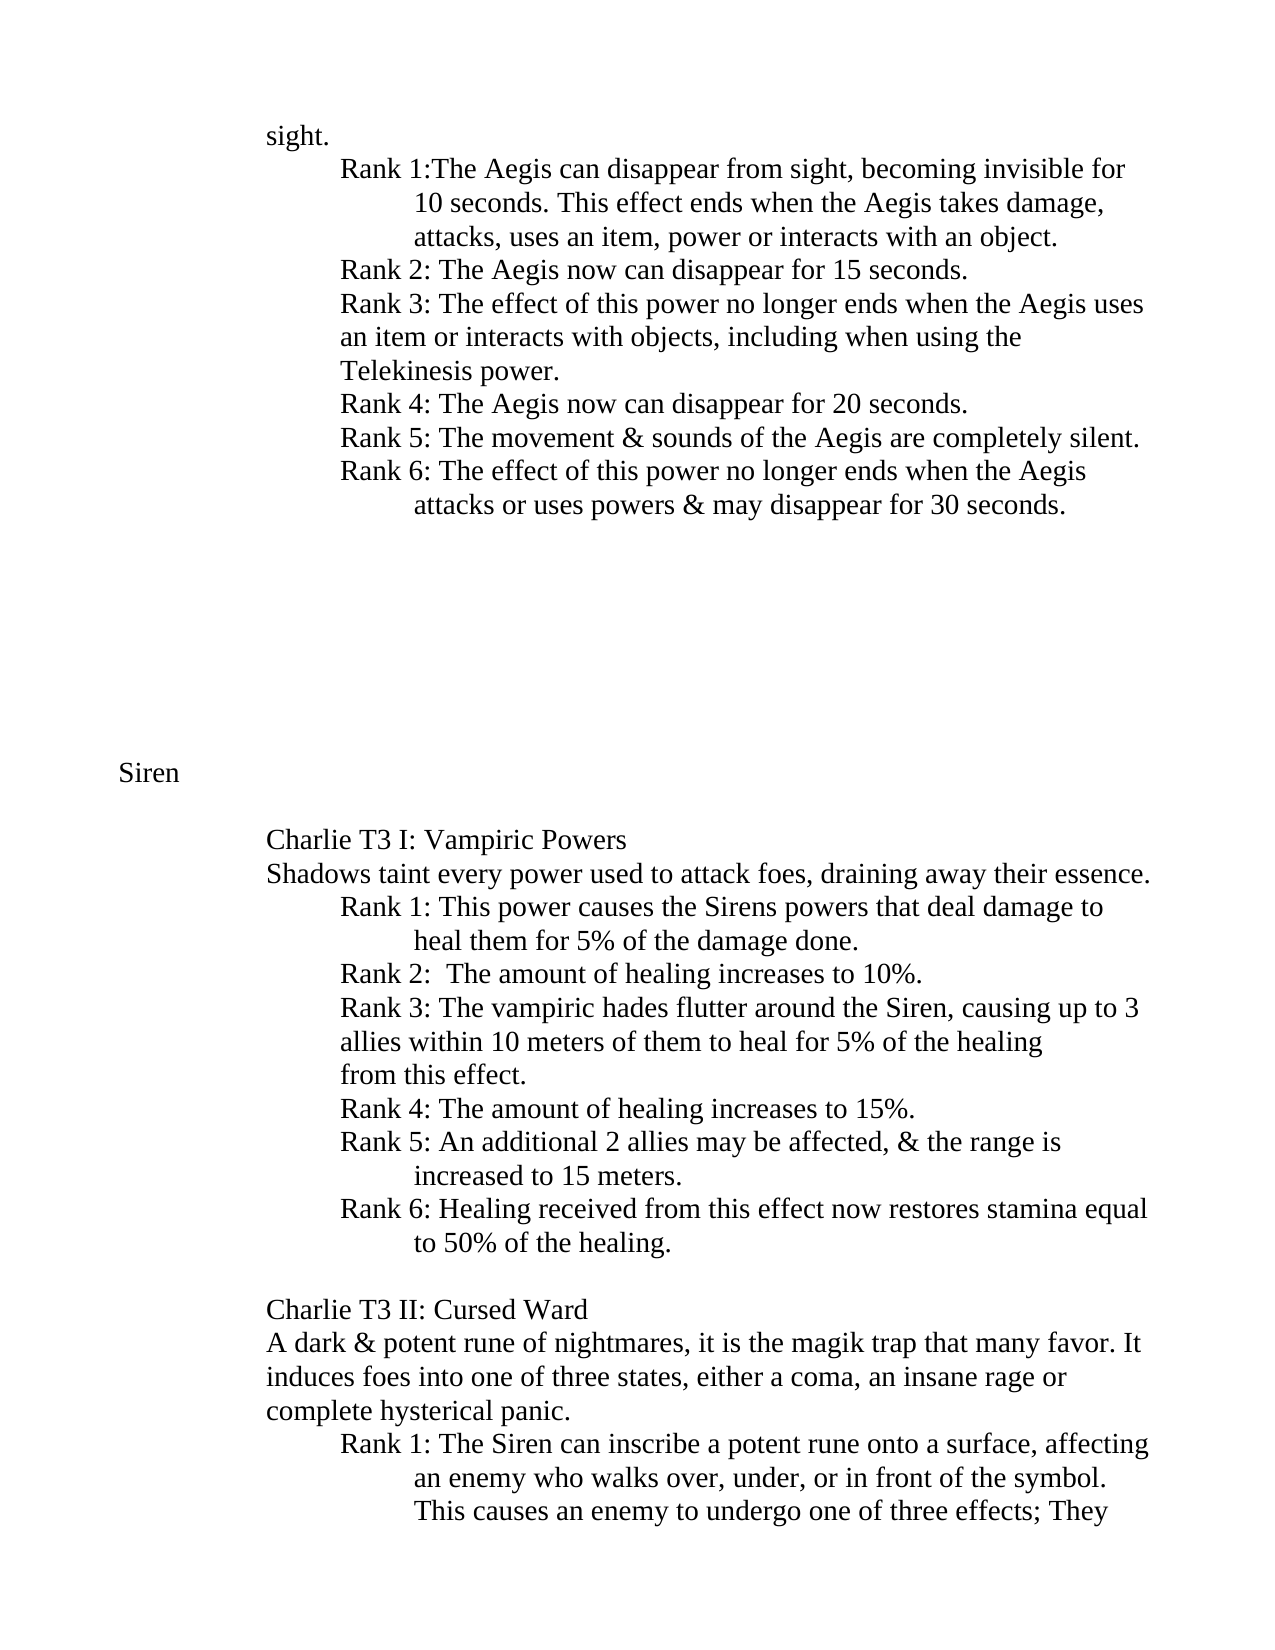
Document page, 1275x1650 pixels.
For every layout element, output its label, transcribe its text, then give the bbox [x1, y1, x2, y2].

text Rank 5: The movement & sounds of the Aegis are completely silent. [118, 420, 1157, 453]
text Rank 2: The Aegis now can disappear for 15 seconds. [118, 252, 1157, 286]
text Rank 3: The effect of this power no longer ends when the Aegis uses an item or interacts with objects, including when using the Telekinesis power. [118, 286, 1157, 386]
text Siren [118, 755, 1157, 789]
text A dark & potent rune of nightmares, it is the magik trap that many favor. It induces foes into one of three states, either a coma, an insane rage or complete hysterical panic. [118, 1326, 1157, 1426]
text Charlie T3 II: Cursed Ward [118, 1292, 1157, 1326]
text Rank 1: This power causes the Sirens powers that deal damage to heal them for 5% of the damage done. [118, 889, 1157, 957]
text Rank 4: The amount of healing increases to 15%. [118, 1091, 1157, 1124]
text Rank 2: The amount of healing increases to 10%. [118, 957, 1157, 990]
text Rank 3: The vampiric hades flutter around the Siren, causing up to 3 allies within 10 meters of them to heal for 5% of the healing from this effect. [118, 990, 1157, 1091]
text Rank 6: Healing received from this effect now restores stamina equal to 50% of the healing. [118, 1191, 1157, 1258]
text Shadows taint every power used to attack foes, draining away their essence. [118, 856, 1157, 889]
text Rank 1:The Aegis can disappear from sight, becoming invisible for 10 seconds. This effect ends when the Aegis takes damage, attacks, uses an item, power or interacts with an object. [118, 152, 1157, 252]
text Rank 1: The Siren can inscribe a potent rune onto a surface, affecting an enemy who walks over, under, or in front of the symbol. This causes an enemy to undergo one of three effects; They [118, 1426, 1157, 1527]
text sight. [118, 118, 1157, 152]
text Rank 4: The Aegis now can disappear for 20 seconds. [118, 386, 1157, 420]
text Rank 5: An additional 2 allies may be affected, & the range is increased to 15 meters. [118, 1124, 1157, 1191]
text Charlie T3 I: Vampiric Powers [118, 822, 1157, 856]
text Rank 6: The effect of this power no longer ends when the Aegis attacks or uses powers & may disappear for 30 seconds. [118, 453, 1157, 521]
